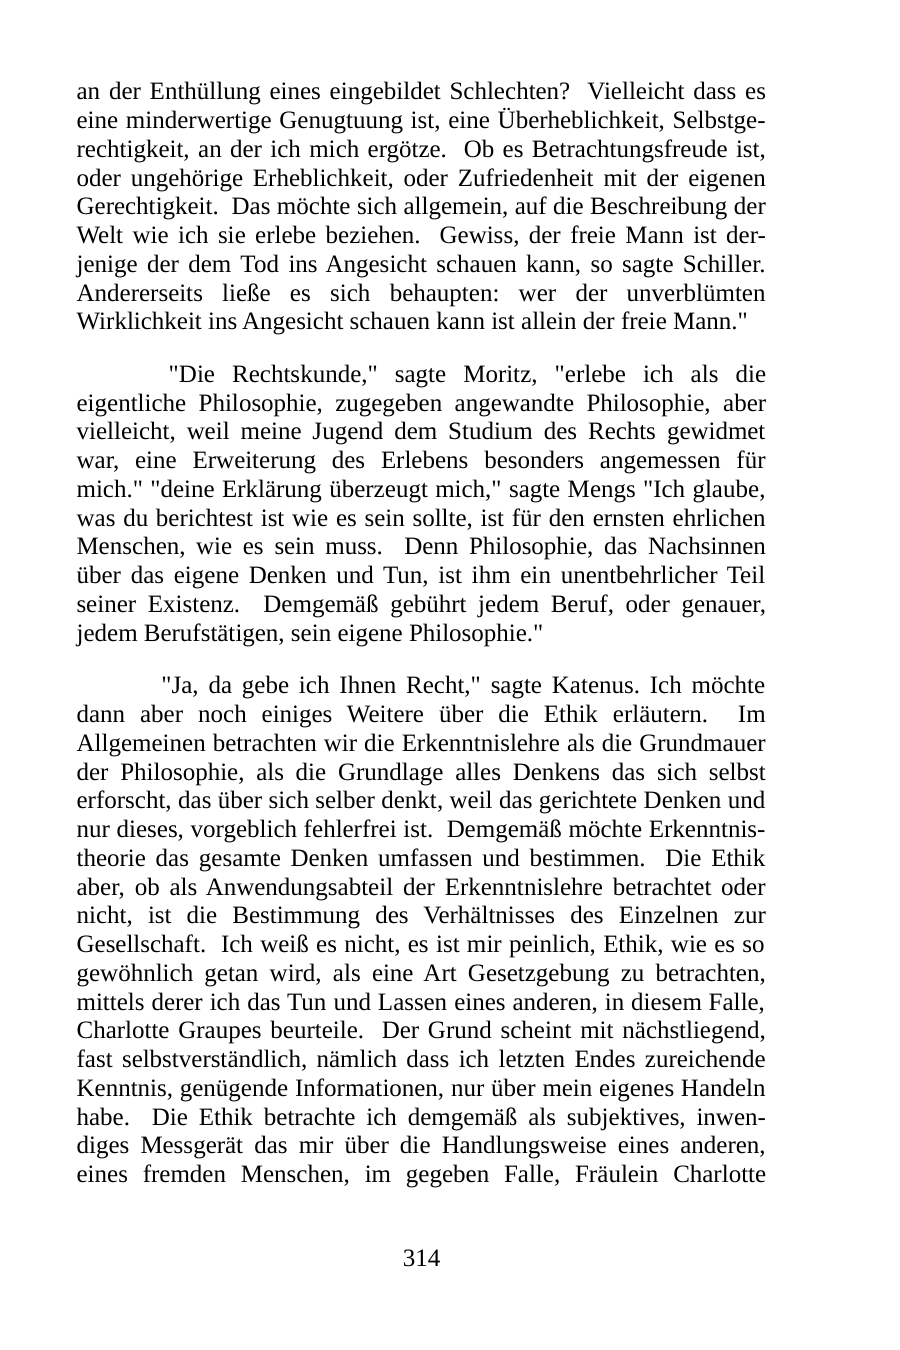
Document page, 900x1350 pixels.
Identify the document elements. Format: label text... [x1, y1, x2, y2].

text "Ja, da gebe ich Ihnen Recht," sagte Katenus. Ich möchte dann aber noch einiges Weitere über die Ethik erläutern. Im Allgemeinen betrachten wir die Erkenntnislehre als die Grundmauer der Philosophie, als die Grundlage alles Denkens das sich selbst erforscht, das über sich selber denkt, weil das gerichtete Denken und nur dieses, vorgeblich fehlerfrei ist. Demgemäß möchte Erkenntnis-theorie das gesamte Denken umfassen und bestimmen. Die Ethik aber, ob als Anwendungsabteil der Erkenntnislehre betrachtet oder nicht, ist die Bestimmung des Verhältnisses des Einzelnen zur Gesellschaft. Ich weiß es nicht, es ist mir peinlich, Ethik, wie es so gewöhnlich getan wird, als eine Art Gesetzgebung zu betrachten, mittels derer ich das Tun und Lassen eines anderen, in diesem Falle, Charlotte Graupes beurteile. Der Grund scheint mit nächstliegend, fast selbstverständlich, nämlich dass ich letzten Endes zureichende Kenntnis, genügende Informationen, nur über mein eigenes Handeln habe. Die Ethik betrachte ich demgemäß als subjektives, inwen-diges Messgerät das mir über die Handlungsweise eines anderen, eines fremden Menschen, im gegeben Falle, Fräulein Charlotte [76, 671, 766, 1188]
text "Die Rechtskunde," sagte Moritz, "erlebe ich als die eigentliche Philosophie, zugegeben angewandte Philosophie, aber vielleicht, weil meine Jugend dem Studium des Rechts gewidmet war, eine Erweiterung des Erlebens besonders angemessen für mich." "deine Erklärung überzeugt mich," sagte Mengs "Ich glaube, was du berichtest ist wie es sein sollte, ist für den ernsten ehrlichen Menschen, wie es sein muss. Denn Philosophie, das Nachsinnen über das eigene Denken und Tun, ist ihm ein unentbehrlicher Teil seiner Existenz. Demgemäß gebührt jedem Beruf, oder genauer, jedem Berufstätigen, sein eigene Philosophie." [76, 359, 766, 647]
text an der Enthüllung eines eingebildet Schlechten? Vielleicht dass es eine minderwertige Genugtuung ist, eine Überheblichkeit, Selbstge-rechtigkeit, an der ich mich ergötze. Ob es Betrachtungsfreude ist, oder ungehörige Erheblichkeit, oder Zufriedenheit mit der eigenen Gerechtigkeit. Das möchte sich allgemein, auf die Beschreibung der Welt wie ich sie erlebe beziehen. Gewiss, der freie Mann ist der-jenige der dem Tod ins Angesicht schauen kann, so sagte Schiller. Andererseits ließe es sich behaupten: wer der unverblümten Wirklichkeit ins Angesicht schauen kann ist allein der freie Mann." [76, 76, 766, 335]
